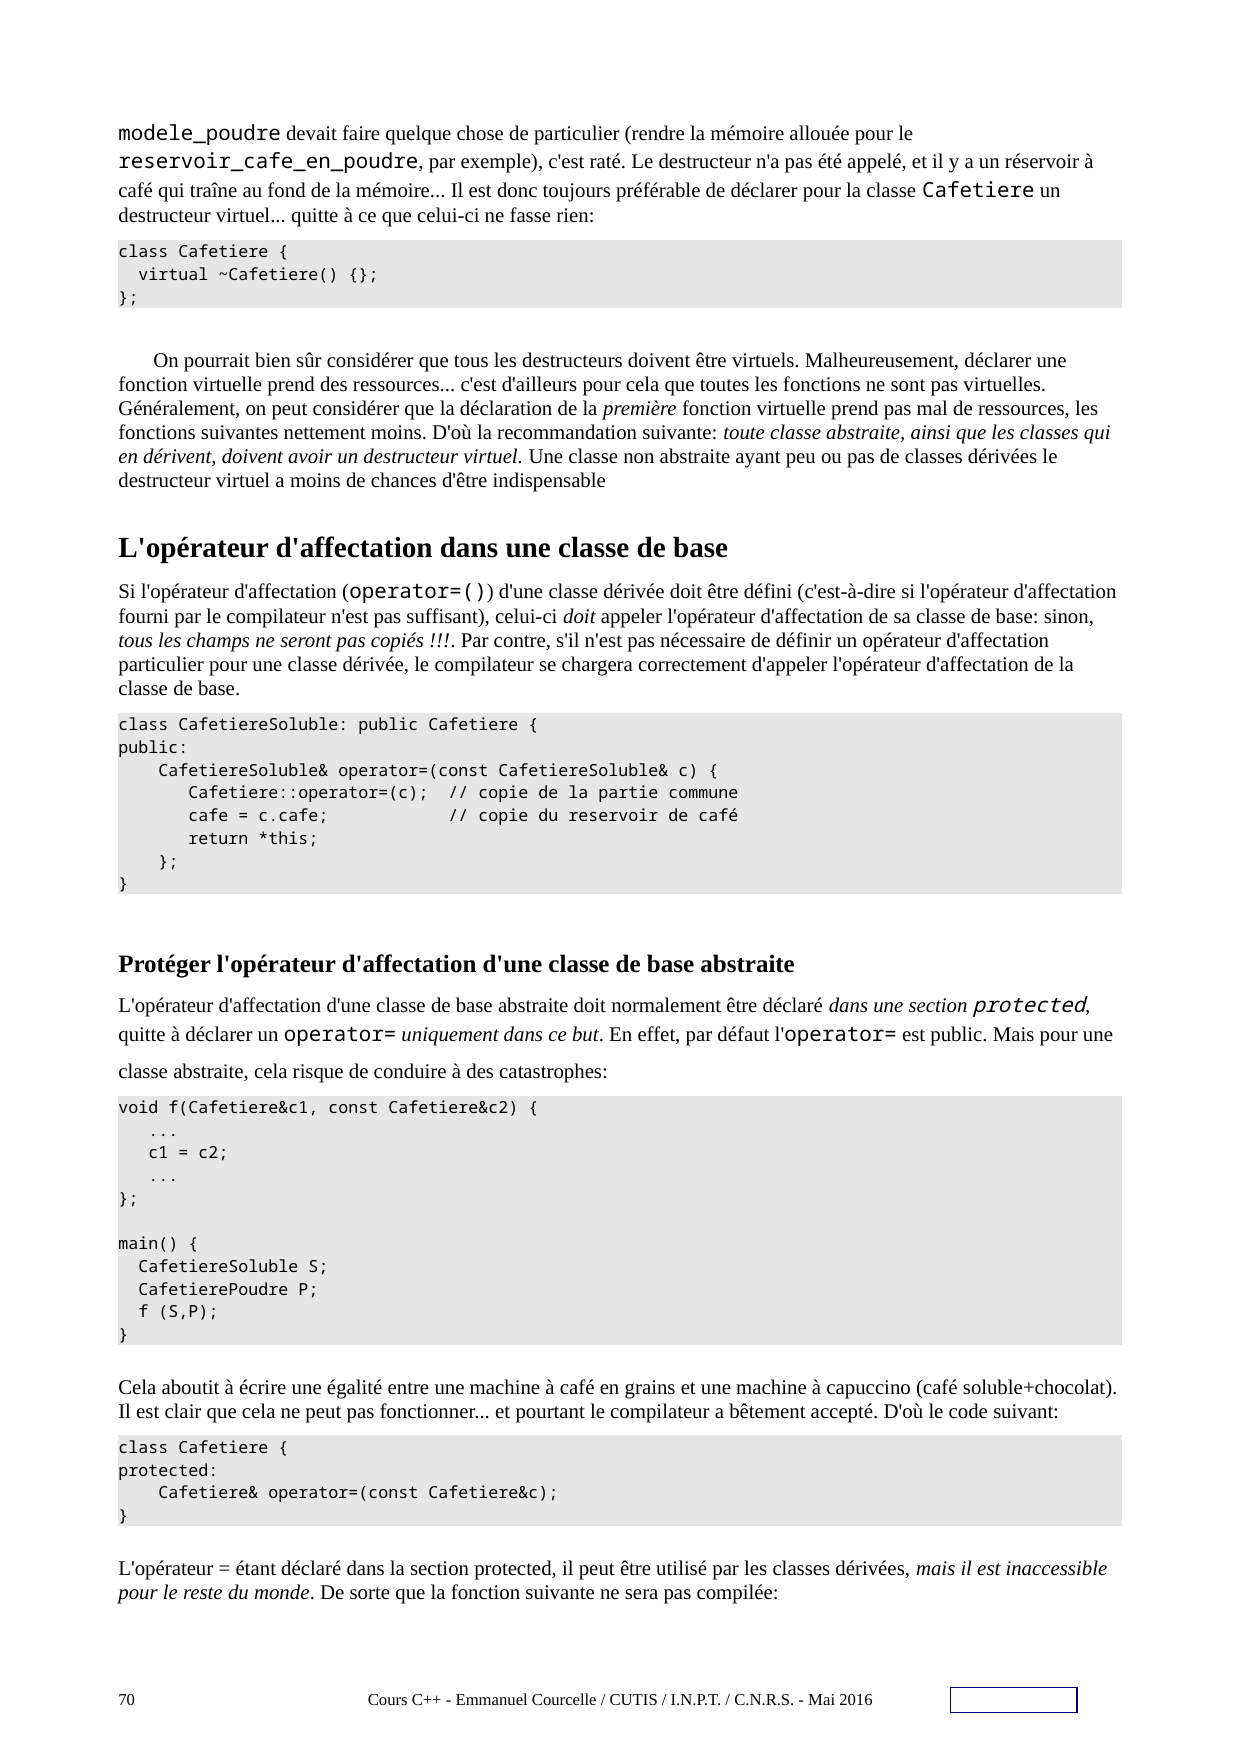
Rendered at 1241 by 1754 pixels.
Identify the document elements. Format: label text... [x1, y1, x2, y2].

text CafetiereSoluble& operator=(const CafetiereSoluble& c) { [118, 758, 1122, 781]
text Cafetiere& operator=(const Cafetiere&c); [118, 1481, 1122, 1503]
text cafe = c.cafe; // copie du reservoir de café [118, 804, 1122, 826]
text c1 = c2; [118, 1141, 1122, 1164]
subtitle L'opérateur d'affectation dans une classe de base [118, 530, 1122, 563]
text virtual ~Cafetiere() {}; [118, 263, 1122, 285]
text L'opérateur d'affectation d'une classe de base abstraite doit normalement être déclaré dans une section protected, quitte à déclarer un operator= uniquement dans ce but. En effet, par défaut l'operator= est public. Mais pour une classe abstraite, cela risque de conduire à des catastrophes: [118, 990, 1122, 1083]
text f (S,P); [118, 1300, 1122, 1323]
text ... [118, 1118, 1122, 1141]
text }; [118, 1186, 1122, 1209]
text public: [118, 736, 1122, 758]
text class Cafetiere { [118, 240, 1122, 263]
subtitle Protéger l'opérateur d'affectation d'une classe de base abstraite [118, 949, 1122, 978]
text }; [118, 285, 1122, 308]
text modele_poudre devait faire quelque chose de particulier (rendre la mémoire allouée pour le reservoir_cafe_en_poudre, par exemple), c'est raté. Le destructeur n'a pas été appelé, et il y a un réservoir à café qui traîne au fond de la mémoire... Il est donc toujours préférable de déclarer pour la classe Cafetiere un destructeur virtuel... quitte à ce que celui-ci ne fasse rien: [118, 118, 1122, 227]
text On pourrait bien sûr considérer que tous les destructeurs doivent être virtuels. Malheureusement, déclarer une fonction virtuelle prend des ressources... c'est d'ailleurs pour cela que toutes les fonctions ne sont pas virtuelles. Généralement, on peut considérer que la déclaration de la première fonction virtuelle prend pas mal de ressources, les fonctions suivantes nettement moins. D'où la recommandation suivante: toute classe abstraite, ainsi que les classes qui en dérivent, doivent avoir un destructeur virtuel. Une classe non abstraite ayant peu ou pas de classes dérivées le destructeur virtuel a moins de chances d'être indispensable [118, 338, 1122, 492]
text L'opérateur = étant déclaré dans la section protected, il peut être utilisé par les classes dérivées, mais il est inaccessible pour le reste du monde. De sorte que la fonction suivante ne sera pas compilée: [118, 1556, 1122, 1604]
text return *this; [118, 826, 1122, 849]
text } [118, 1323, 1122, 1345]
text main() { [118, 1232, 1122, 1254]
text CafetierePoudre P; [118, 1277, 1122, 1300]
text protected: [118, 1458, 1122, 1481]
text Cela aboutit à écrire une égalité entre une machine à café en grains et une machine à capuccino (café soluble+chocolat). Il est clair que cela ne peut pas fonctionner... et pourtant le compilateur a bêtement accepté. D'où le code suivant: [118, 1375, 1122, 1423]
text void f(Cafetiere&c1, const Cafetiere&c2) { [118, 1096, 1122, 1118]
text }; [118, 849, 1122, 872]
text class Cafetiere { [118, 1435, 1122, 1458]
text class CafetiereSoluble: public Cafetiere { [118, 713, 1122, 736]
text Si l'opérateur d'affectation (operator=()) d'une classe dérivée doit être défini (c'est-à-dire si l'opérateur d'affectation fourni par le compilateur n'est pas suffisant), celui-ci doit appeler l'opérateur d'affectation de sa classe de base: sinon, tous les champs ne seront pas copiés !!!. Par contre, s'il n'est pas nécessaire de définir un opérateur d'affectation particulier pour une classe dérivée, le compilateur se chargera correctement d'appeler l'opérateur d'affectation de la classe de base. [118, 576, 1122, 700]
text } [118, 1503, 1122, 1526]
text Cafetiere::operator=(c); // copie de la partie commune [118, 781, 1122, 804]
text ... [118, 1164, 1122, 1186]
text } [118, 872, 1122, 894]
text CafetiereSoluble S; [118, 1254, 1122, 1277]
